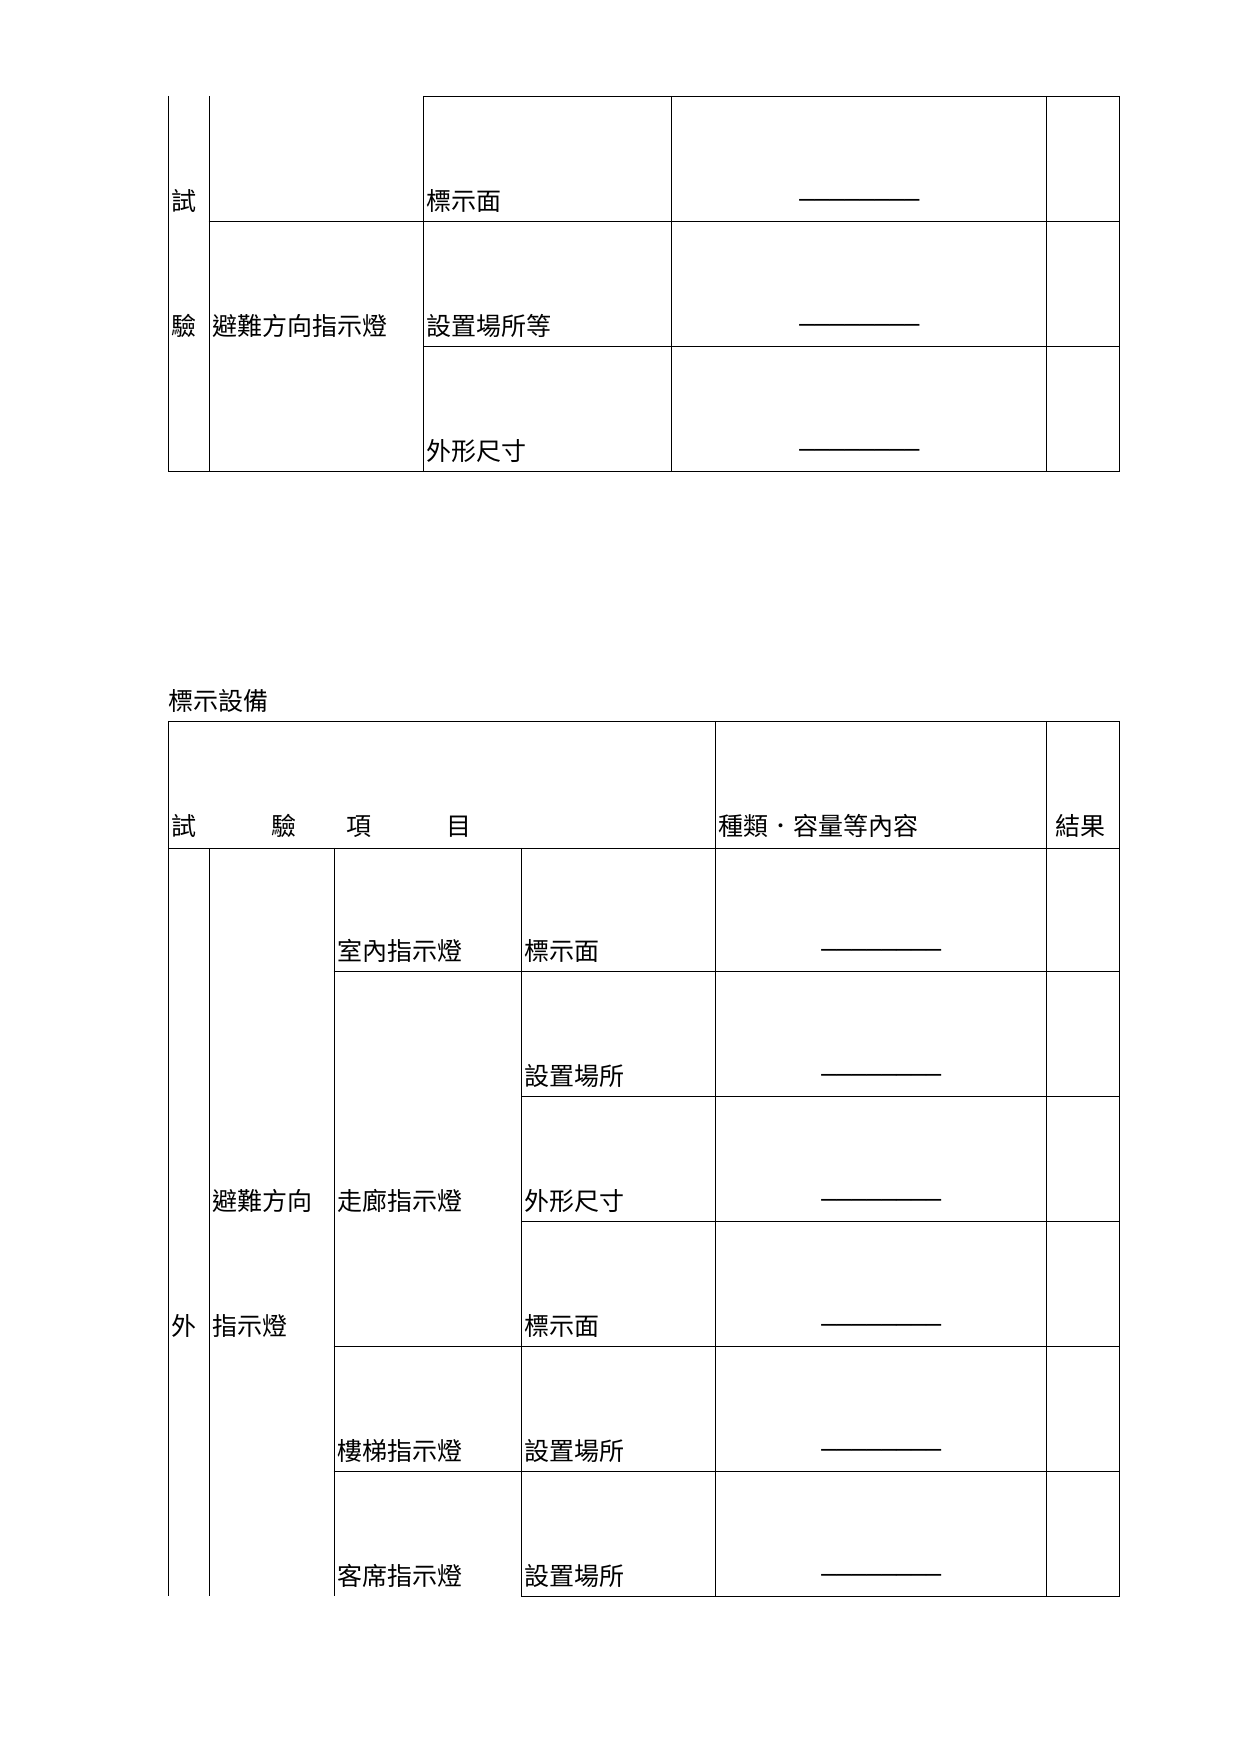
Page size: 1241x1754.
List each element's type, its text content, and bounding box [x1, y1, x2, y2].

table_header 結果 [1047, 722, 1119, 848]
table_cell [1047, 1472, 1119, 1596]
table_cell ──────── [716, 849, 1046, 971]
table_cell ──────── [716, 1097, 1046, 1221]
table_cell 室內指示燈 [335, 849, 521, 971]
table_header 種類．容量等內容 [716, 722, 1046, 848]
table_cell 避難方向指示燈 [210, 222, 423, 471]
table_cell ──────── [716, 1472, 1046, 1596]
table_cell 設置場所 [522, 1347, 715, 1471]
table_cell [210, 1346, 334, 1471]
table_cell [210, 971, 334, 1096]
table_cell 標示面 [522, 1222, 715, 1346]
table_cell 標示面 [522, 849, 715, 971]
table_cell [1047, 1097, 1119, 1221]
table_cell [1047, 1222, 1119, 1346]
table_cell [169, 346, 209, 471]
table_cell [1047, 347, 1119, 471]
table_cell ──────── [716, 1222, 1046, 1346]
table_cell [1047, 222, 1119, 346]
table_cell [210, 849, 334, 971]
table_cell ──────── [716, 1347, 1046, 1471]
table_cell [210, 96, 423, 221]
table_cell 外 [169, 1221, 209, 1346]
table_cell [1047, 972, 1119, 1096]
table_cell 外形尺寸 [424, 347, 671, 471]
table_cell 指示燈 [210, 1221, 334, 1346]
table_cell [1047, 849, 1119, 971]
table_header 試 驗 項 目1 [169, 722, 715, 848]
table_cell 客席指示燈 [335, 1472, 521, 1596]
table_cell 走廊指示燈 [335, 1096, 521, 1221]
table_cell [169, 1346, 209, 1471]
table_cell [169, 1096, 209, 1221]
table_cell [1047, 97, 1119, 221]
table_cell [169, 971, 209, 1096]
table_cell 避難方向 [210, 1096, 334, 1221]
table_cell 樓梯指示燈 [335, 1347, 521, 1471]
table_cell 標示面 [424, 97, 671, 221]
table_cell 外形尺寸 [522, 1097, 715, 1221]
table_cell 設置場所 [522, 972, 715, 1096]
table_cell [210, 1471, 334, 1596]
table_cell ──────── [672, 97, 1046, 221]
table_cell [1047, 1347, 1119, 1471]
table_cell [169, 849, 209, 971]
table_cell 驗 [169, 221, 209, 346]
table_cell ──────── [672, 347, 1046, 471]
table_cell [335, 972, 521, 1096]
text 標示設備 [169, 658, 1053, 721]
table_cell [335, 1221, 521, 1346]
table_cell 設置場所等 [424, 222, 671, 346]
table_cell ──────── [672, 222, 1046, 346]
table_cell 設置場所 [522, 1472, 715, 1596]
table_cell ──────── [716, 972, 1046, 1096]
table_cell [169, 1471, 209, 1596]
table_cell 試 [169, 96, 209, 221]
